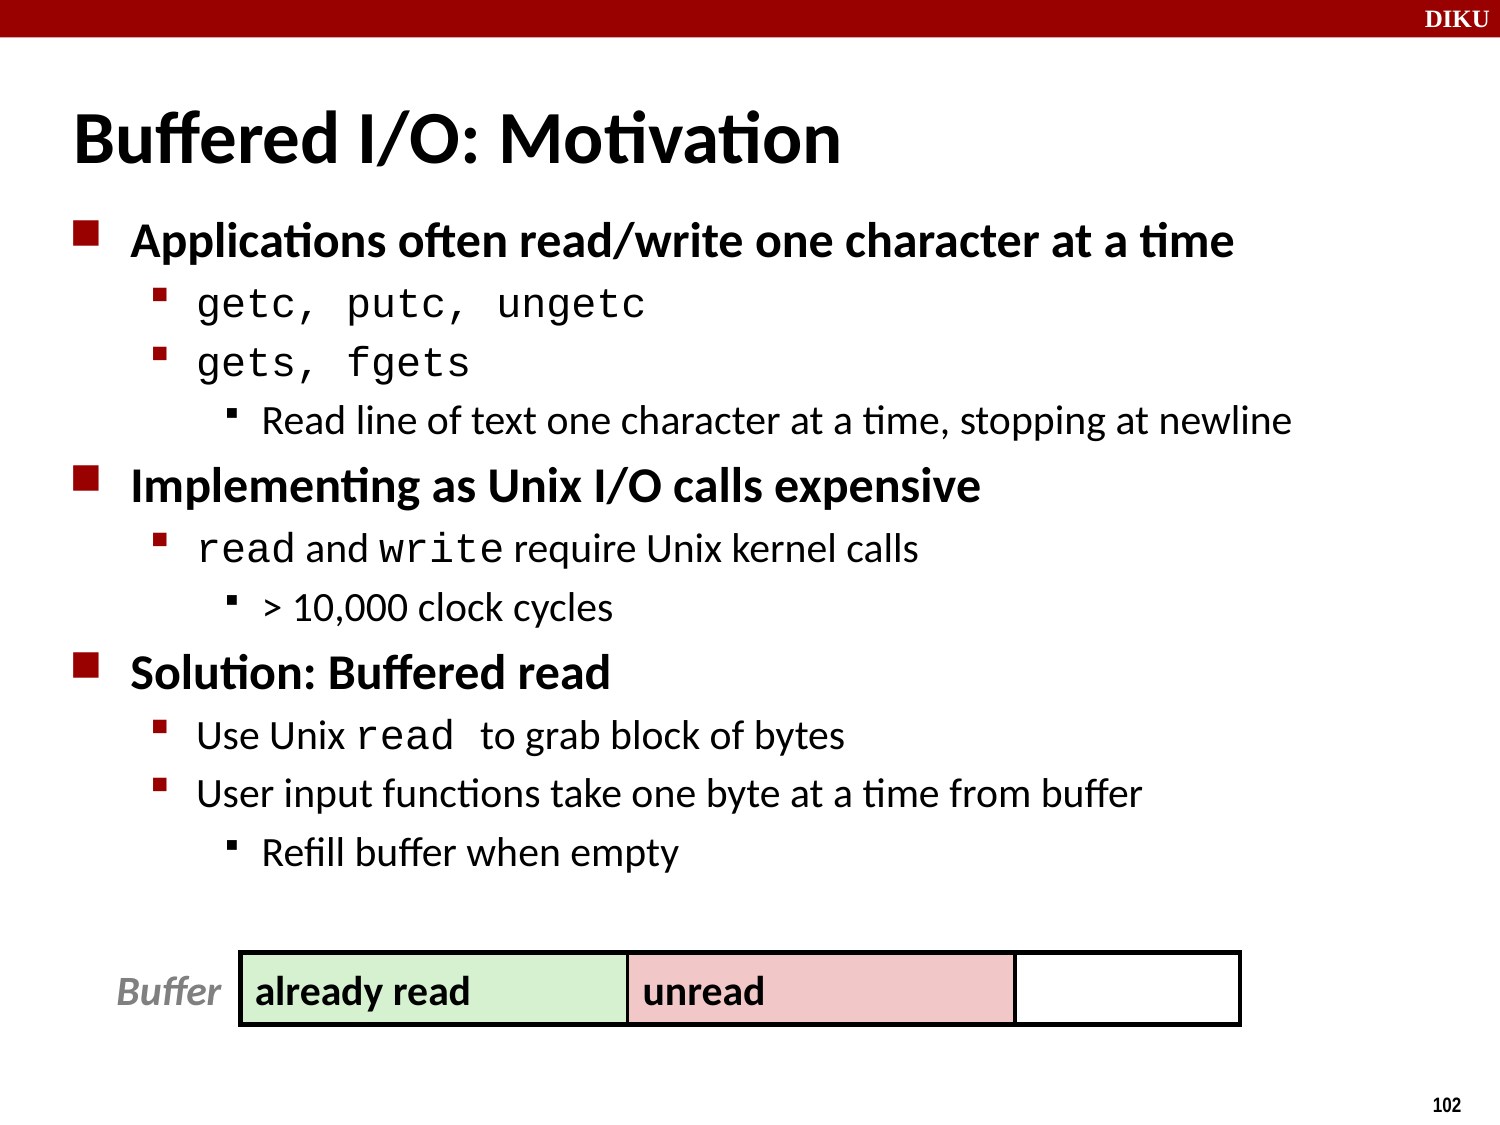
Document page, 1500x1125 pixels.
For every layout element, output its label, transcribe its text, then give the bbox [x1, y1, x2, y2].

text_box Buffered I/O: Motivation [58, 71, 1304, 197]
text_box Applications often read/write one character at a time getc, putc, ungetc gets, fgets Read line of text one character at a time, stopping at newline Implementing as Unix I/O calls expensive read and write require Unix kernel calls > 10,000 clock cycles Solution: Buffered read Use Unix read to grab block of bytes User input functions take one byte at a time from buffer Refill buffer when empty [59, 200, 1423, 913]
text_box unread [628, 955, 1015, 1022]
text_box already read [243, 955, 628, 1022]
text_box Buffer [101, 956, 237, 1022]
